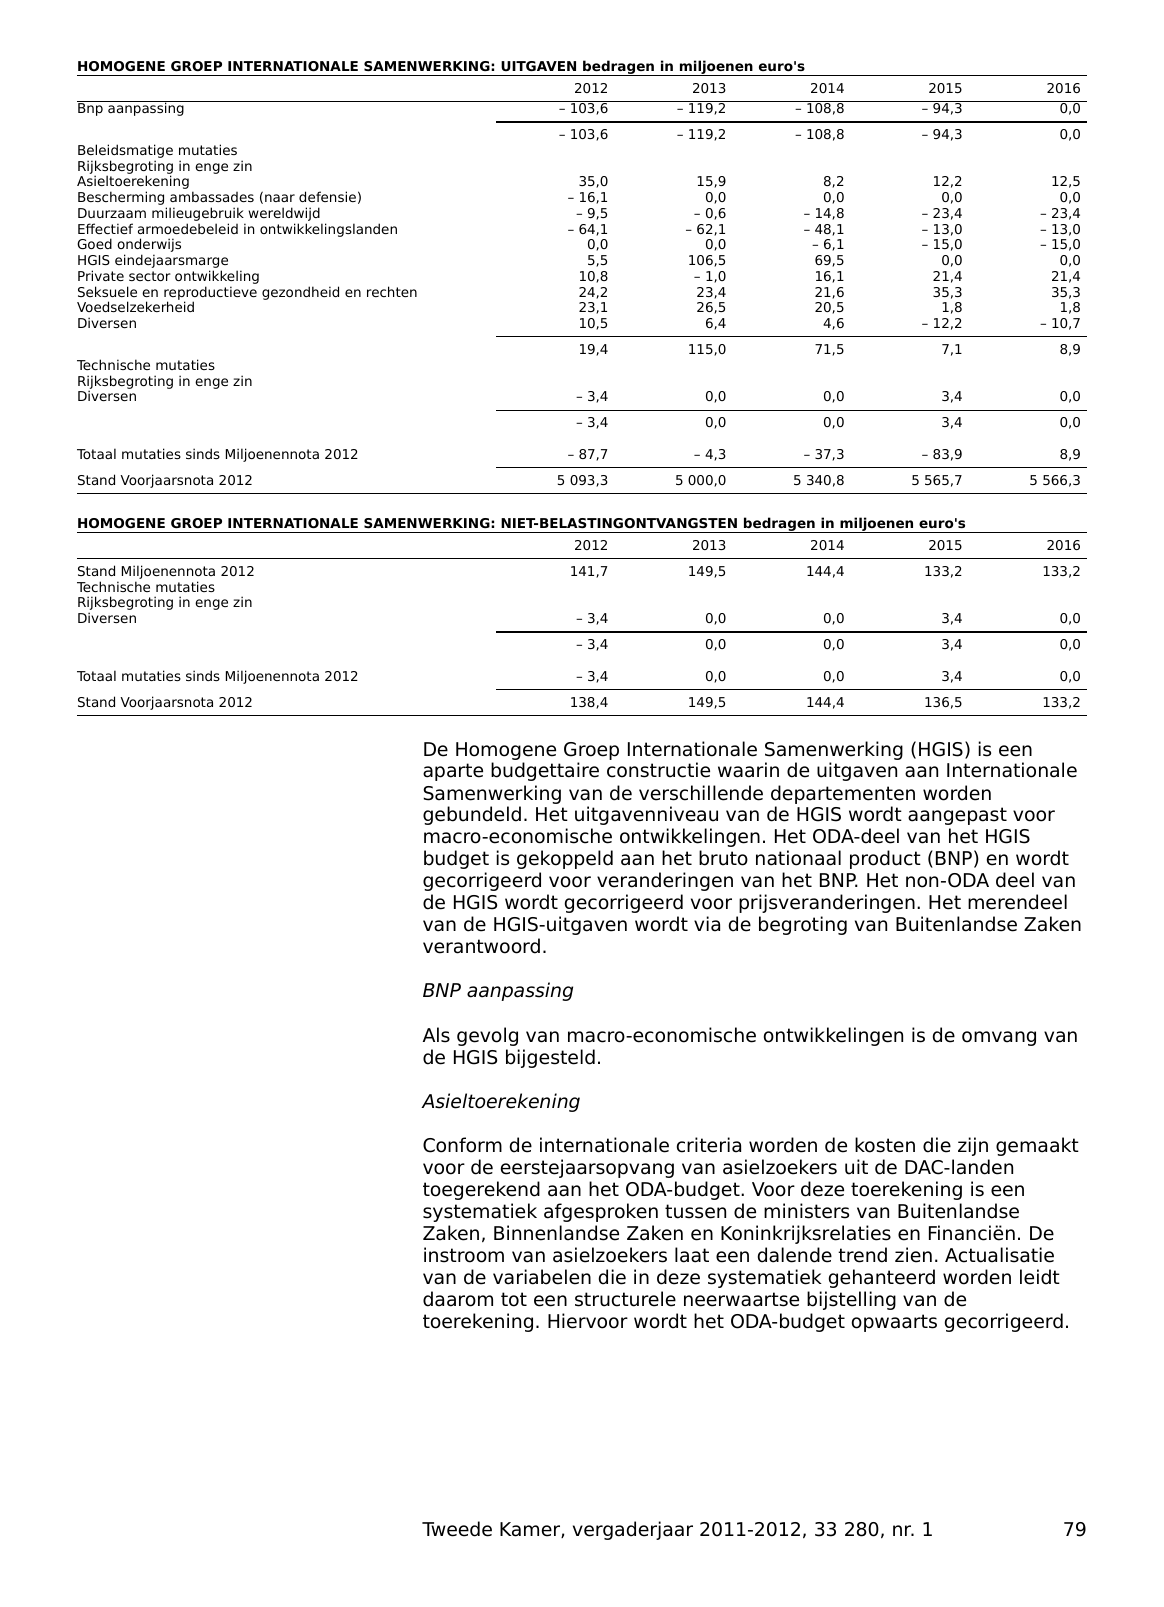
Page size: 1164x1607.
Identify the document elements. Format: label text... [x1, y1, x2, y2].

table_cell [496, 595, 614, 611]
table_cell [969, 653, 1087, 669]
table_cell 69,5 [732, 253, 850, 269]
table_cell Totaal mutaties sinds Miljoenennota 2012 [77, 669, 496, 689]
table_cell 6,4 [614, 316, 732, 336]
table_cell [77, 121, 496, 143]
table_cell 0,0 [732, 389, 850, 409]
table_cell 0,0 [969, 123, 1087, 143]
table_cell 0,0 [614, 633, 732, 653]
table_cell Diversen [77, 611, 496, 631]
table_cell [77, 431, 496, 447]
table_cell Rijksbegroting in enge zin [77, 595, 496, 611]
table_cell 0,0 [969, 190, 1087, 206]
table_cell 2015 [850, 76, 968, 101]
table_cell 35,3 [850, 284, 968, 300]
table_cell 2016 [969, 533, 1087, 558]
table_cell [77, 631, 496, 653]
table_cell 71,5 [732, 337, 850, 358]
subtitle BNP aanpassing [422, 980, 1087, 1002]
table_cell – 108,8 [732, 102, 850, 121]
table_cell [732, 143, 850, 158]
table_cell [496, 374, 614, 389]
table_cell 141,7 [496, 559, 614, 579]
table_cell – 4,3 [614, 447, 732, 467]
table_cell 0,0 [614, 669, 732, 689]
table_cell Stand Voorjaarsnota 2012 [77, 689, 496, 715]
table_cell [496, 431, 614, 447]
table_cell – 37,3 [732, 447, 850, 467]
table_cell 2013 [614, 533, 732, 558]
table_cell 0,0 [969, 633, 1087, 653]
table_cell – 119,2 [614, 102, 732, 121]
table_cell 0,0 [496, 237, 614, 253]
table_cell 0,0 [850, 253, 968, 269]
table_cell – 9,5 [496, 206, 614, 221]
table_cell 115,0 [614, 337, 732, 358]
table_cell 21,4 [969, 269, 1087, 284]
table_cell [732, 580, 850, 595]
table_cell 133,2 [969, 559, 1087, 579]
table_cell [77, 336, 496, 358]
table_cell [850, 431, 968, 447]
table_cell – 3,4 [496, 411, 614, 431]
table_cell – 64,1 [496, 221, 614, 237]
table_cell – 3,4 [496, 633, 614, 653]
table_cell [614, 431, 732, 447]
table_cell [614, 595, 732, 611]
table_cell – 1,0 [614, 269, 732, 284]
table_cell [496, 358, 614, 373]
table_cell 0,0 [732, 411, 850, 431]
table_cell 2012 [496, 76, 614, 101]
table_cell Asieltoerekening [77, 174, 496, 190]
table_cell Seksuele en reproductieve gezondheid en rechten [77, 284, 496, 300]
table_cell Goed onderwijs [77, 237, 496, 253]
table_cell – 94,3 [850, 123, 968, 143]
table_cell 0,0 [614, 190, 732, 206]
table_header HOMOGENE GROEP INTERNATIONALE SAMENWERKING: UITGAVEN bedragen in miljoenen euro's [77, 59, 1087, 75]
table_cell 133,2 [850, 559, 968, 579]
table_cell [850, 159, 968, 174]
table_cell 149,5 [614, 690, 732, 715]
table_cell Diversen [77, 389, 496, 409]
table_cell 149,5 [614, 559, 732, 579]
table_cell 133,2 [969, 690, 1087, 715]
table_cell 3,4 [850, 611, 968, 631]
table_cell 2013 [614, 76, 732, 101]
table_cell 0,0 [614, 411, 732, 431]
table_cell [732, 653, 850, 669]
table_cell [732, 358, 850, 373]
table_cell [732, 159, 850, 174]
table_cell – 108,8 [732, 123, 850, 143]
table_cell 8,9 [969, 447, 1087, 467]
table_cell Totaal mutaties sinds Miljoenennota 2012 [77, 447, 496, 467]
table_cell 8,9 [969, 337, 1087, 358]
table_cell – 3,4 [496, 611, 614, 631]
table_cell – 16,1 [496, 190, 614, 206]
table_cell – 87,7 [496, 447, 614, 467]
table_cell – 3,4 [496, 669, 614, 689]
table_cell 0,0 [850, 190, 968, 206]
table_cell [496, 580, 614, 595]
table_cell – 94,3 [850, 102, 968, 121]
table_cell 144,4 [732, 559, 850, 579]
table_cell – 3,4 [496, 389, 614, 409]
table_cell 15,9 [614, 174, 732, 190]
table_cell 3,4 [850, 669, 968, 689]
table_cell 0,0 [969, 411, 1087, 431]
table_cell – 14,8 [732, 206, 850, 221]
table_cell 10,8 [496, 269, 614, 284]
subtitle Asieltoerekening [422, 1091, 1087, 1113]
table_cell 23,1 [496, 300, 614, 316]
table_cell – 48,1 [732, 221, 850, 237]
table_cell 23,4 [614, 284, 732, 300]
table_cell Bescherming ambassades (naar defensie) [77, 190, 496, 206]
table_cell 4,6 [732, 316, 850, 336]
table_cell 0,0 [614, 389, 732, 409]
table_cell 5 093,3 [496, 468, 614, 493]
table_cell [614, 358, 732, 373]
table_cell – 0,6 [614, 206, 732, 221]
table_cell – 15,0 [850, 237, 968, 253]
table_cell [77, 76, 496, 101]
table_cell [850, 143, 968, 158]
table_cell 7,1 [850, 337, 968, 358]
table_cell [850, 595, 968, 611]
table_cell [614, 653, 732, 669]
table_cell 12,2 [850, 174, 968, 190]
table_cell 19,4 [496, 337, 614, 358]
table_cell – 13,0 [969, 221, 1087, 237]
table_cell [969, 374, 1087, 389]
text Conform de internationale criteria worden de kosten die zijn gemaakt voor de eerstejaarsopvang van asielzoekers uit de DAC-landen toegerekend aan het ODA-budget. Voor deze toerekening is een systematiek afgesproken tussen de ministers van Buitenlandse Zaken, Binnenlandse Zaken en Koninkrijksrelaties en Financiën. De instroom van asielzoekers laat een dalende trend zien. Actualisatie van de variabelen die in deze systematiek gehanteerd worden leidt daarom tot een structurele neerwaartse bijstelling van de toerekening. Hiervoor wordt het ODA-budget opwaarts gecorrigeerd. [422, 1135, 1087, 1333]
table_cell – 13,0 [850, 221, 968, 237]
table_cell Technische mutaties [77, 358, 496, 373]
table_cell [850, 653, 968, 669]
table_cell [969, 358, 1087, 373]
table_cell 0,0 [732, 633, 850, 653]
table_cell 20,5 [732, 300, 850, 316]
table_cell 21,6 [732, 284, 850, 300]
table_cell Beleidsmatige mutaties [77, 143, 496, 158]
table_cell [77, 533, 496, 558]
table_cell [732, 374, 850, 389]
table_cell Rijksbegroting in enge zin [77, 159, 496, 174]
table_cell [614, 143, 732, 158]
table_cell [969, 580, 1087, 595]
table_cell 136,5 [850, 690, 968, 715]
table_cell [850, 374, 968, 389]
table_cell 0,0 [969, 389, 1087, 409]
table_cell [732, 431, 850, 447]
table_cell [496, 159, 614, 174]
table_cell 5 566,3 [969, 468, 1087, 493]
table_cell – 23,4 [969, 206, 1087, 221]
table_cell [732, 595, 850, 611]
table_cell Stand Miljoenennota 2012 [77, 559, 496, 579]
table_cell 0,0 [614, 611, 732, 631]
table_cell – 15,0 [969, 237, 1087, 253]
table_cell – 103,6 [496, 123, 614, 143]
table_cell [969, 159, 1087, 174]
table_cell – 6,1 [732, 237, 850, 253]
table_cell 2014 [732, 533, 850, 558]
text Als gevolg van macro-economische ontwikkelingen is de omvang van de HGIS bijgesteld. [422, 1024, 1087, 1068]
table_cell Technische mutaties [77, 580, 496, 595]
text De Homogene Groep Internationale Samenwerking (HGIS) is een aparte budgettaire constructie waarin de uitgaven aan Internationale Samenwerking van de verschillende departementen worden gebundeld. Het uitgavenniveau van de HGIS wordt aangepast voor macro-economische ontwikkelingen. Het ODA-deel van het HGIS budget is gekoppeld aan het bruto nationaal product (BNP) en wordt gecorrigeerd voor veranderingen van het BNP. Het non-ODA deel van de HGIS wordt gecorrigeerd voor prijsveranderingen. Het merendeel van de HGIS-uitgaven wordt via de begroting van Buitenlandse Zaken verantwoord. [422, 738, 1087, 958]
table_cell 138,4 [496, 690, 614, 715]
table_cell 2014 [732, 76, 850, 101]
table_cell 24,2 [496, 284, 614, 300]
table_cell [614, 159, 732, 174]
table_cell – 83,9 [850, 447, 968, 467]
table_cell Rijksbegroting in enge zin [77, 374, 496, 389]
table_cell Effectief armoedebeleid in ontwikkelingslanden [77, 221, 496, 237]
table_cell [969, 143, 1087, 158]
table_cell 144,4 [732, 690, 850, 715]
table_cell HGIS eindejaarsmarge [77, 253, 496, 269]
table_cell [77, 653, 496, 669]
table_cell 21,4 [850, 269, 968, 284]
table_cell [969, 595, 1087, 611]
table_cell 0,0 [614, 237, 732, 253]
table_cell [850, 358, 968, 373]
table_header HOMOGENE GROEP INTERNATIONALE SAMENWERKING: NIET-BELASTINGONTVANGSTEN bedragen in miljoenen euro's [77, 516, 1087, 532]
table_cell 1,8 [850, 300, 968, 316]
table_cell 5 340,8 [732, 468, 850, 493]
table_cell 35,3 [969, 284, 1087, 300]
table_cell 2015 [850, 533, 968, 558]
table_cell 0,0 [969, 611, 1087, 631]
table_cell 106,5 [614, 253, 732, 269]
table_cell – 10,7 [969, 316, 1087, 336]
table_cell 12,5 [969, 174, 1087, 190]
table_cell 3,4 [850, 633, 968, 653]
table_cell [850, 580, 968, 595]
table_cell 2012 [496, 533, 614, 558]
table_cell 3,4 [850, 389, 968, 409]
table_cell [614, 374, 732, 389]
table_cell 8,2 [732, 174, 850, 190]
table_cell [496, 143, 614, 158]
table_cell 0,0 [732, 611, 850, 631]
table_cell Stand Voorjaarsnota 2012 [77, 467, 496, 493]
table_cell Duurzaam milieugebruik wereldwijd [77, 206, 496, 221]
table_cell 10,5 [496, 316, 614, 336]
table_cell 0,0 [969, 669, 1087, 689]
table_cell 0,0 [969, 102, 1087, 121]
table_cell [969, 431, 1087, 447]
table_cell Private sector ontwikkeling [77, 269, 496, 284]
table_cell 5,5 [496, 253, 614, 269]
table_cell – 23,4 [850, 206, 968, 221]
table_cell – 103,6 [496, 102, 614, 121]
table_cell 1,8 [969, 300, 1087, 316]
table_cell Voedselzekerheid [77, 300, 496, 316]
table_cell 35,0 [496, 174, 614, 190]
table_cell 5 000,0 [614, 468, 732, 493]
table_cell [77, 410, 496, 431]
table_cell Diversen [77, 316, 496, 336]
table_cell [614, 580, 732, 595]
table_cell 3,4 [850, 411, 968, 431]
table_cell 0,0 [732, 669, 850, 689]
table_cell 0,0 [732, 190, 850, 206]
table_cell 2016 [969, 76, 1087, 101]
table_cell – 12,2 [850, 316, 968, 336]
table_cell [496, 653, 614, 669]
table_cell – 119,2 [614, 123, 732, 143]
table_cell 0,0 [969, 253, 1087, 269]
table_cell 26,5 [614, 300, 732, 316]
table_cell 5 565,7 [850, 468, 968, 493]
table_cell – 62,1 [614, 221, 732, 237]
table_cell 16,1 [732, 269, 850, 284]
table_cell Bnp aanpassing [77, 102, 496, 121]
